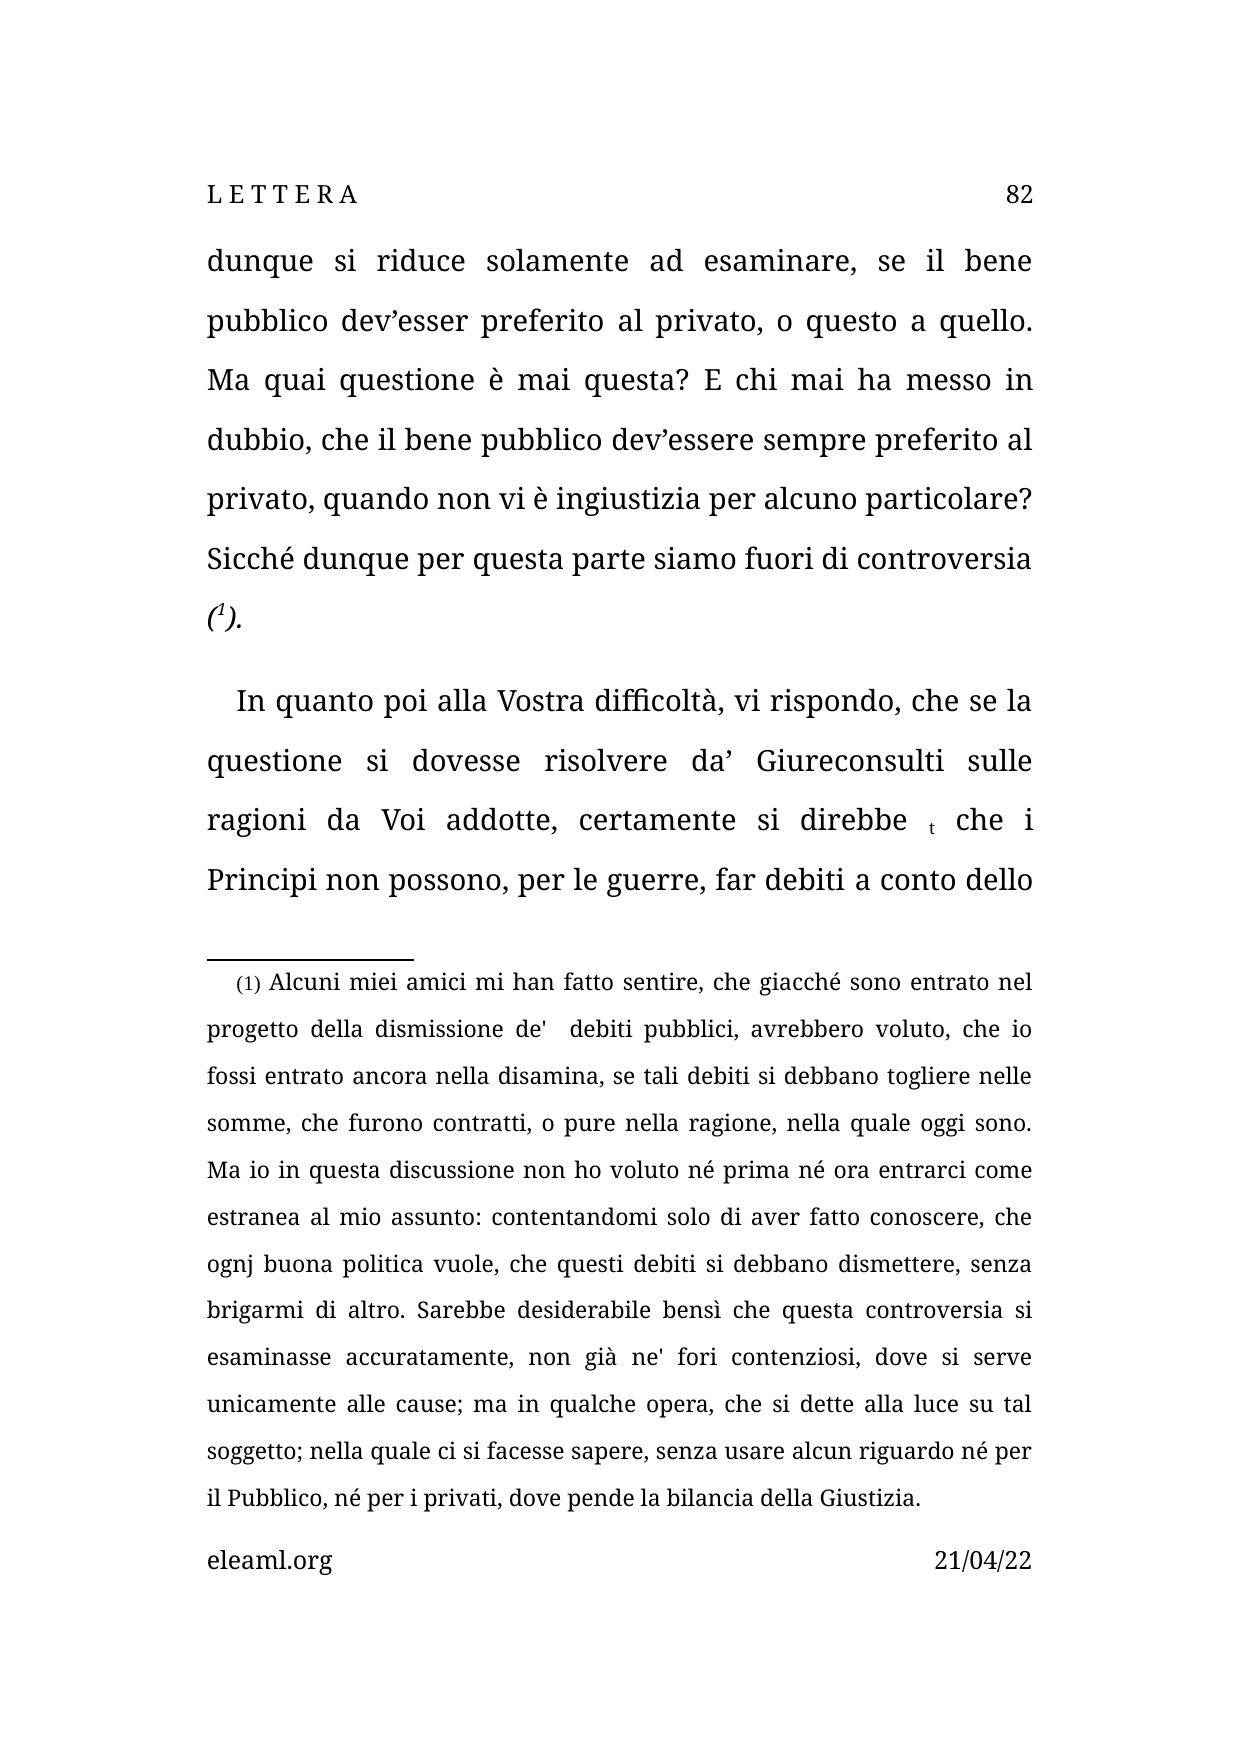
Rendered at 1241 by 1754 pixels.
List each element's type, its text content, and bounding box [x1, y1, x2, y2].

text Alcuni miei amici mi han fatto sentire, che giacché sono entrato nel progetto della dismissione de' debiti pubblici, avrebbero voluto, che io fossi entrato ancora nella disamina, se tali debiti si debbano togliere nelle somme, che furono contratti, o pure nella ragione, nella quale oggi sono. Ma io in questa discussione non ho voluto né prima né ora entrarci come estranea al mio assunto: contentandomi solo di aver fatto conoscere, che ognj buona politica vuole, che questi debiti si debbano dismettere, senza brigarmi di altro. Sarebbe desiderabile bensì che questa controversia si esaminasse accuratamente, non già ne' fori contenziosi, dove si serve unicamente alle cause; ma in qualche opera, che si dette alla luce su tal soggetto; nella quale ci si facesse sapere, senza usare alcun riguardo né per il Pubblico, né per i privati, dove pende la bilancia della Giustizia. [207, 966, 1033, 1513]
text dunque si riduce solamente ad esaminare, se il bene pubblico dev’esser preferito al privato, o questo a quello. Ma quai questione è mai questa? E chi mai ha messo in dubbio, che il bene pubblico dev’essere sempre preferito al privato, quando non vi è ingiustizia per alcuno particolare? Sicché dunque per questa parte siamo fuori di controversia (). [207, 241, 1033, 637]
text In quanto poi alla Vostra difficoltà, vi rispondo, che se la questione si dovesse risolvere da’ Giureconsulti sulle ragioni da Voi addotte, certamente si direbbe t che i Principi non possono, per le guerre, far debiti a conto dello [207, 681, 1033, 899]
